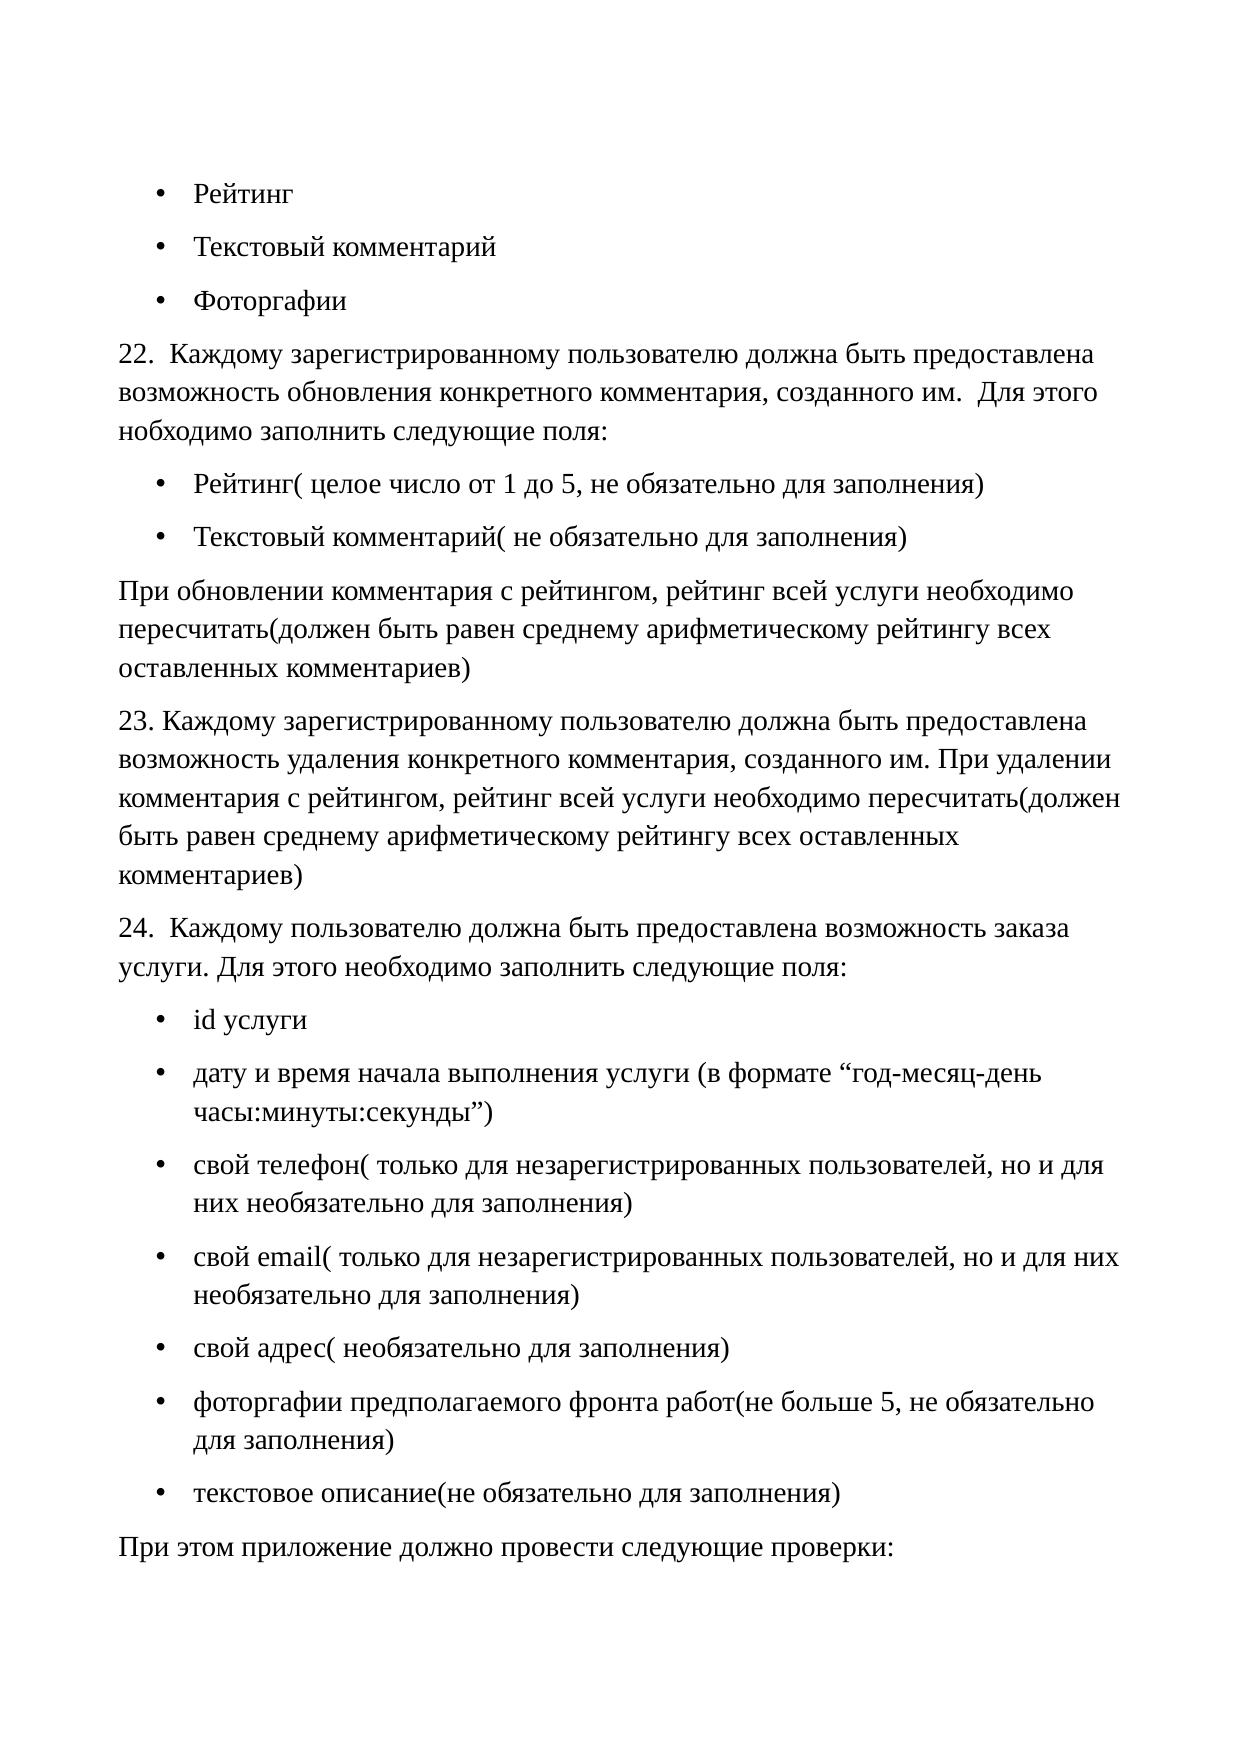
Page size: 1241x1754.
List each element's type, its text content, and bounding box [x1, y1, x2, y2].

list Текстовый комментарий [156, 229, 1122, 263]
list Рейтинг [156, 176, 1122, 210]
text При обновлении комментария с рейтингом, рейтинг всей услуги необходимо пересчитать(должен быть равен среднему арифметическому рейтингу всех оставленных комментариев) [118, 573, 1122, 683]
list Рейтинг( целое число от 1 до 5, не обязательно для заполнения) [156, 466, 1122, 500]
list id услуги [156, 1002, 1122, 1036]
list Фоторгафии [156, 283, 1122, 316]
list текстовое описание(не обязательно для заполнения) [156, 1475, 1122, 1509]
list Текстовый комментарий( не обязательно для заполнения) [156, 519, 1122, 553]
list свой телефон( только для незарегистрированных пользователей, но и для них необязательно для заполнения) [156, 1147, 1122, 1219]
text При этом приложение должно провести следующие проверки: [118, 1529, 1122, 1562]
list свой адрес( необязательно для заполнения) [156, 1330, 1122, 1364]
list свой email( только для незарегистрированных пользователей, но и для них необязательно для заполнения) [156, 1239, 1122, 1311]
list дату и время начала выполнения услуги (в формате “год-месяц-день часы:минуты:секунды”) [156, 1055, 1122, 1127]
list фоторгафии предполагаемого фронта работ(не больше 5, не обязательно для заполнения) [156, 1384, 1122, 1456]
text 23. Каждому зарегистрированному пользователю должна быть предоставлена возможность удаления конкретного комментария, созданного им. При удалении комментария с рейтингом, рейтинг всей услуги необходимо пересчитать(должен быть равен среднему арифметическому рейтингу всех оставленных комментариев) [118, 703, 1122, 891]
text 22. Каждому зарегистрированному пользователю должна быть предоставлена возможность обновления конкретного комментария, созданного им. Для этого нобходимо заполнить следующие поля: [118, 336, 1122, 447]
text 24. Каждому пользователю должна быть предоставлена возможность заказа услуги. Для этого необходимо заполнить следующие поля: [118, 910, 1122, 982]
